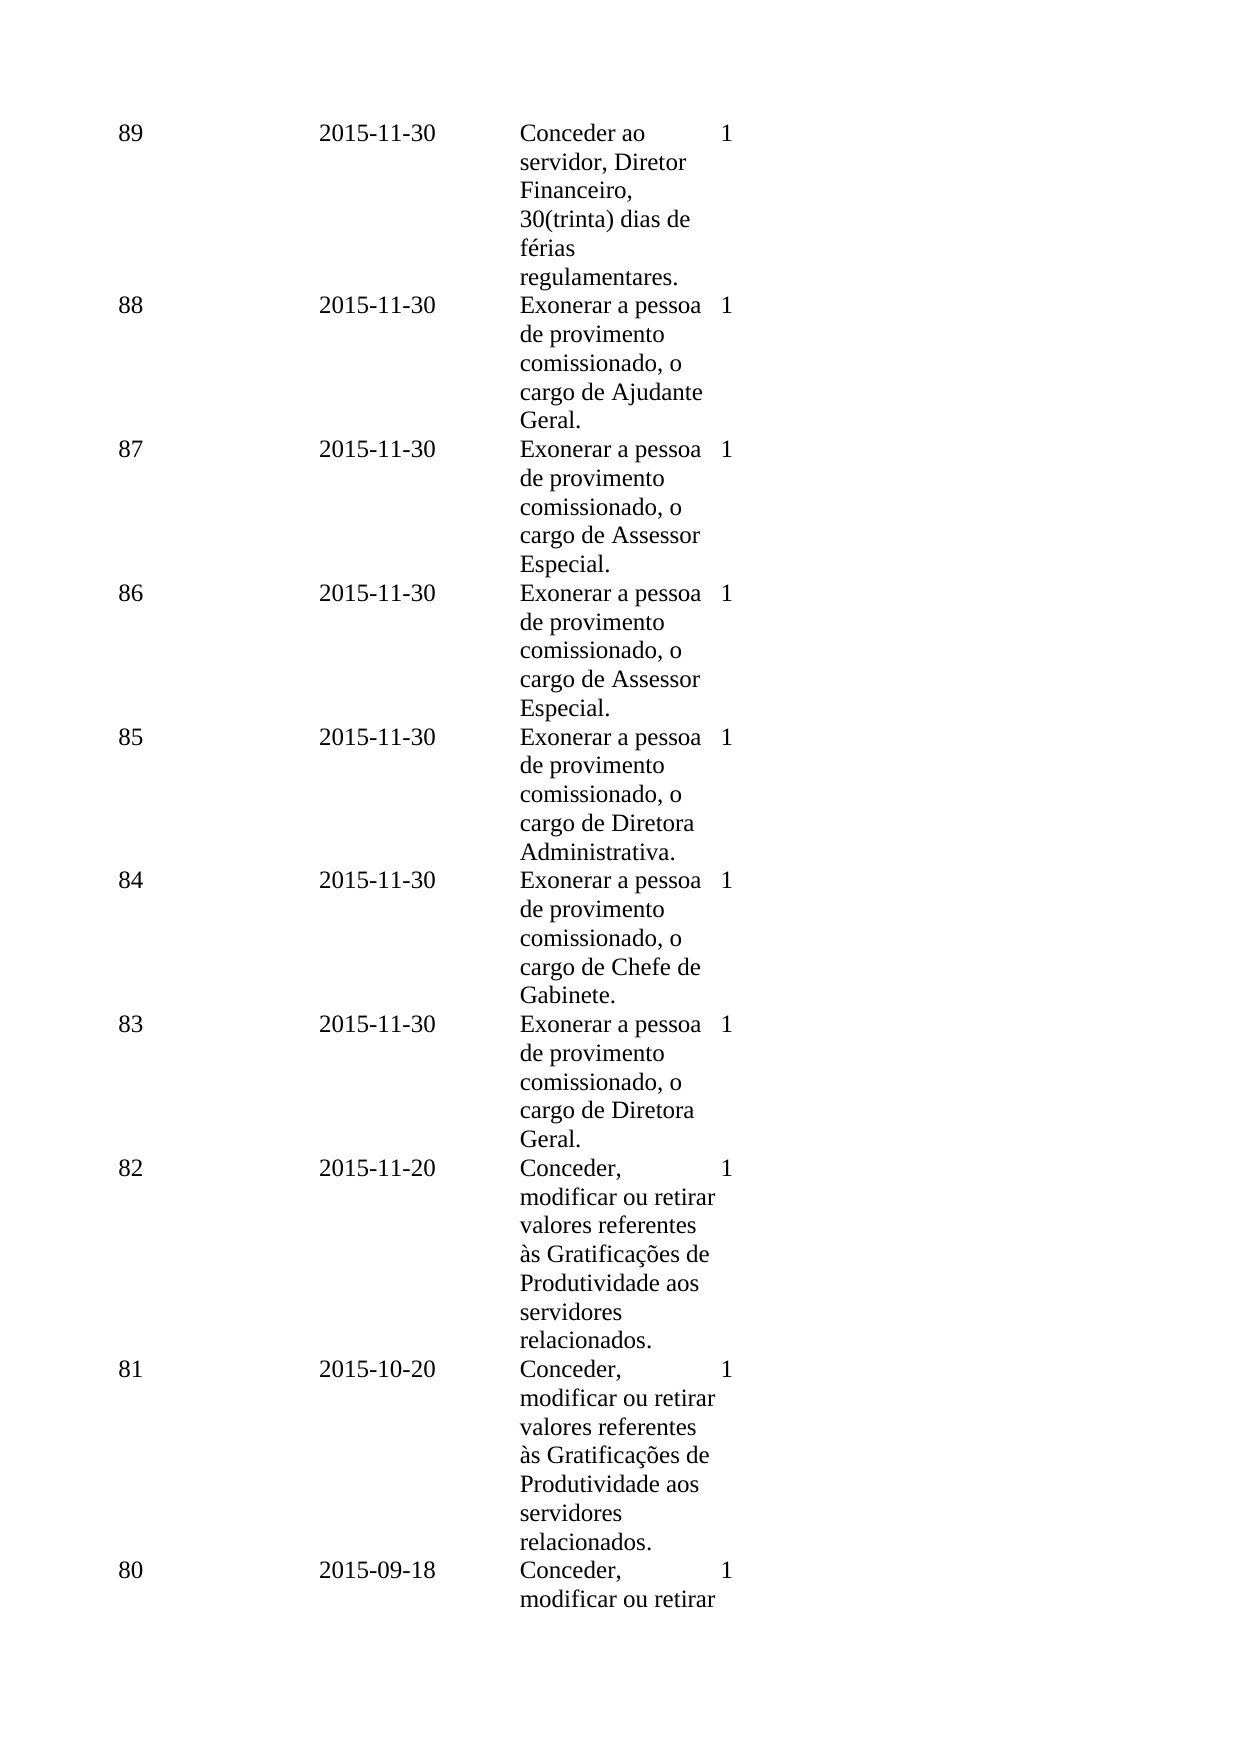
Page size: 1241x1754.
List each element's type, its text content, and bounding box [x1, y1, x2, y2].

table_cell Exonerar a pessoa de provimento comissionado, o cargo de Diretora Geral. [520, 1009, 720, 1153]
table_cell [921, 118, 1122, 291]
table_cell 2015-11-30 [319, 118, 519, 291]
table_cell 80 [118, 1556, 319, 1613]
table_cell 1 [720, 578, 921, 722]
table_cell 2015-09-18 [319, 1556, 519, 1613]
table_cell Conceder, modificar ou retirar [520, 1556, 720, 1613]
table_cell 84 [118, 866, 319, 1009]
table_cell Conceder ao servidor, Diretor Financeiro, 30(trinta) dias de férias regulamentares. [520, 118, 720, 291]
table_cell [921, 722, 1122, 866]
table_cell 1 [720, 291, 921, 434]
table_cell 83 [118, 1009, 319, 1153]
table_cell Conceder, modificar ou retirar valores referentes às Gratificações de Produtividade aos servidores relacionados. [520, 1153, 720, 1354]
table_cell 2015-10-20 [319, 1354, 519, 1556]
table_cell 1 [720, 434, 921, 578]
table_cell [921, 1009, 1122, 1153]
table_cell 82 [118, 1153, 319, 1354]
table_cell 2015-11-20 [319, 1153, 519, 1354]
table_cell [921, 866, 1122, 1009]
table_cell Exonerar a pessoa de provimento comissionado, o cargo de Assessor Especial. [520, 578, 720, 722]
table_cell [921, 291, 1122, 434]
table_cell [921, 434, 1122, 578]
table_cell Exonerar a pessoa de provimento comissionado, o cargo de Ajudante Geral. [520, 291, 720, 434]
table_cell 1 [720, 722, 921, 866]
table_cell 2015-11-30 [319, 578, 519, 722]
table_cell Exonerar a pessoa de provimento comissionado, o cargo de Diretora Administrativa. [520, 722, 720, 866]
table_cell 2015-11-30 [319, 722, 519, 866]
table_cell 2015-11-30 [319, 866, 519, 1009]
table_cell [921, 1354, 1122, 1556]
table_cell 85 [118, 722, 319, 866]
table_cell Exonerar a pessoa de provimento comissionado, o cargo de Assessor Especial. [520, 434, 720, 578]
table_cell 1 [720, 1354, 921, 1556]
table_cell 81 [118, 1354, 319, 1556]
table_cell [921, 1556, 1122, 1613]
table_cell 2015-11-30 [319, 291, 519, 434]
table_cell [921, 1153, 1122, 1354]
table_cell 1 [720, 1009, 921, 1153]
table_cell 1 [720, 118, 921, 291]
table_cell Exonerar a pessoa de provimento comissionado, o cargo de Chefe de Gabinete. [520, 866, 720, 1009]
table_cell 86 [118, 578, 319, 722]
table_cell [921, 578, 1122, 722]
table_cell 1 [720, 1153, 921, 1354]
table_cell 89 [118, 118, 319, 291]
table_cell Conceder, modificar ou retirar valores referentes às Gratificações de Produtividade aos servidores relacionados. [520, 1354, 720, 1556]
table_cell 88 [118, 291, 319, 434]
table_cell 2015-11-30 [319, 434, 519, 578]
table_cell 1 [720, 1556, 921, 1613]
table_cell 2015-11-30 [319, 1009, 519, 1153]
table_cell 1 [720, 866, 921, 1009]
table_cell 87 [118, 434, 319, 578]
